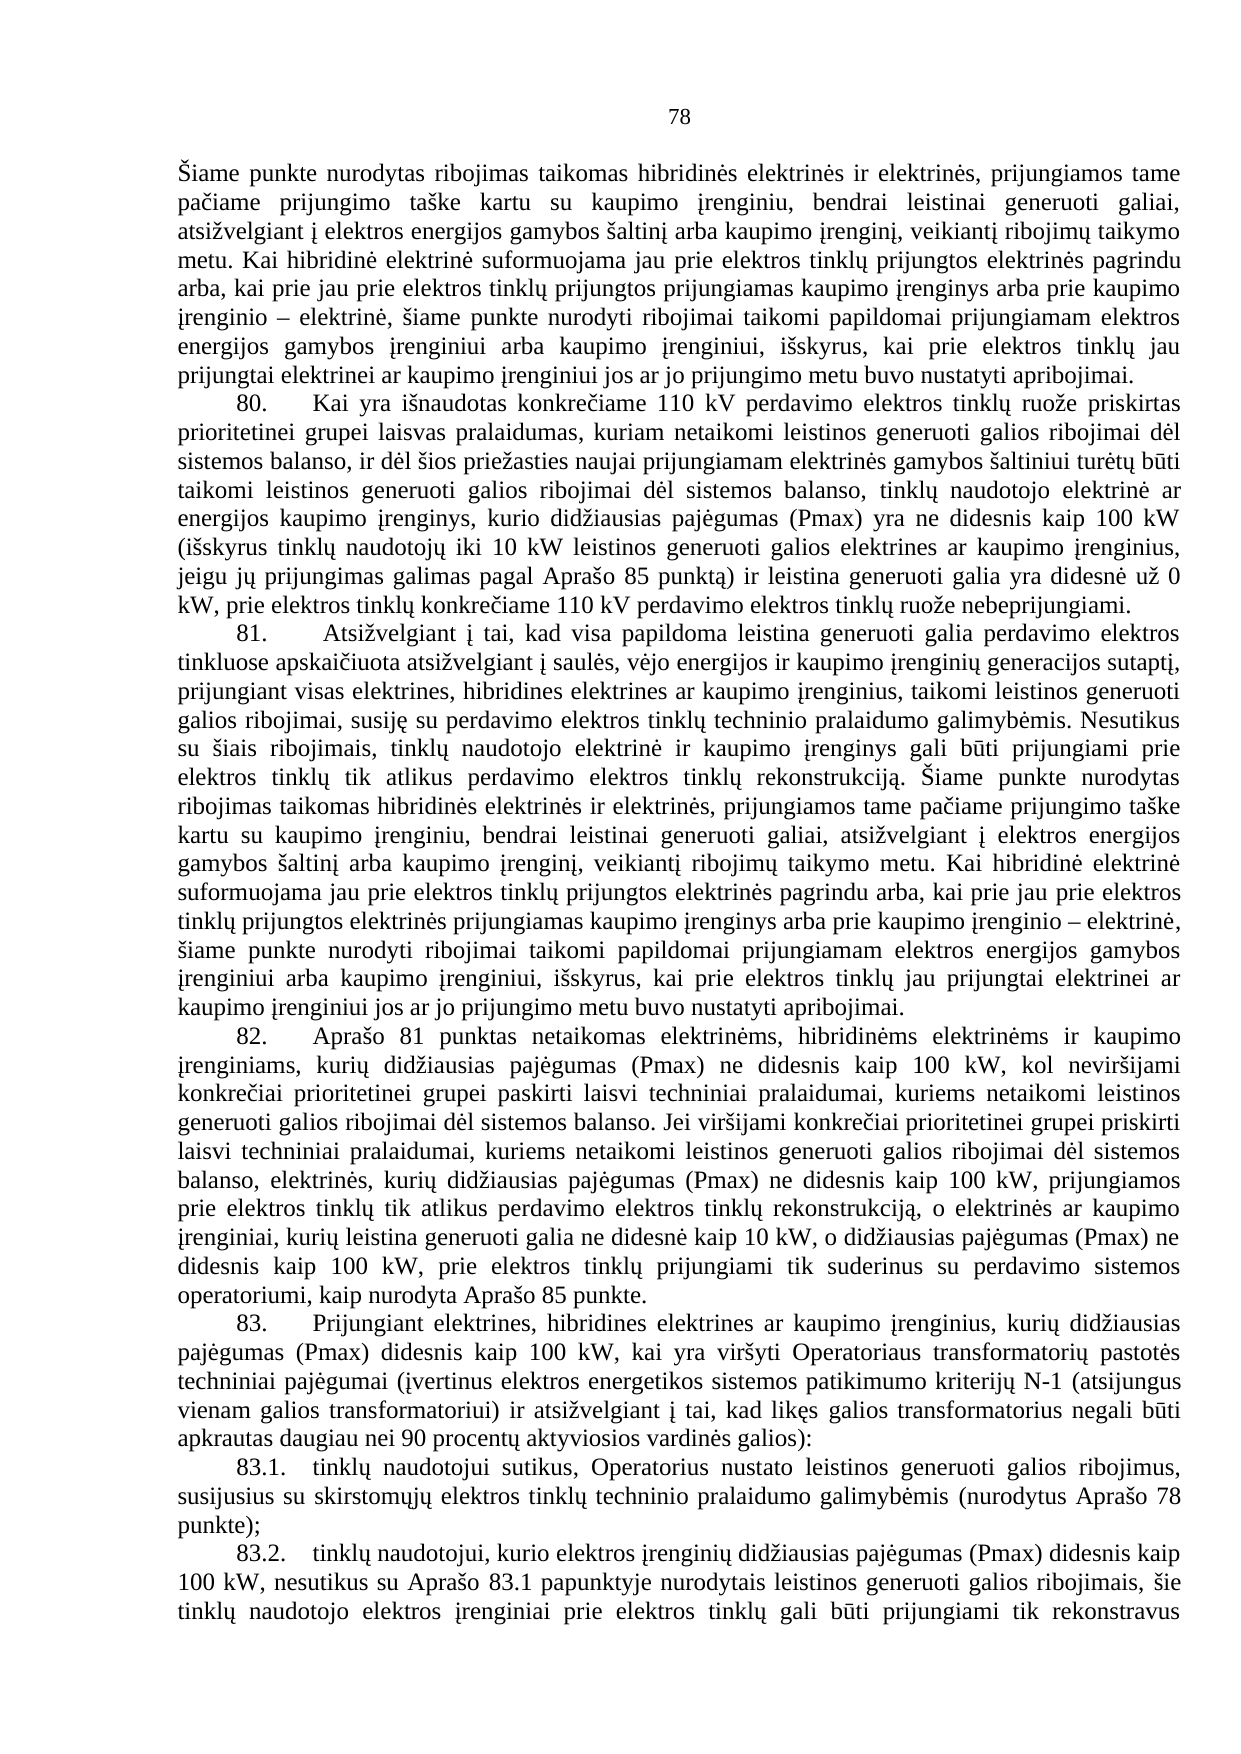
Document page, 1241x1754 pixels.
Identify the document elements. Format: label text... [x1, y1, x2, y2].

text Šiame punkte nurodytas ribojimas taikomas hibridinės elektrinės ir elektrinės, prijungiamos tame pačiame prijungimo taške kartu su kaupimo įrenginiu, bendrai leistinai generuoti galiai, atsižvelgiant į elektros energijos gamybos šaltinį arba kaupimo įrenginį, veikiantį ribojimų taikymo metu. Kai hibridinė elektrinė suformuojama jau prie elektros tinklų prijungtos elektrinės pagrindu arba, kai prie jau prie elektros tinklų prijungtos prijungiamas kaupimo įrenginys arba prie kaupimo įrenginio – elektrinė, šiame punkte nurodyti ribojimai taikomi papildomai prijungiamam elektros energijos gamybos įrenginiui arba kaupimo įrenginiui, išskyrus, kai prie elektros tinklų jau prijungtai elektrinei ar kaupimo įrenginiui jos ar jo prijungimo metu buvo nustatyti apribojimai. [177, 158, 1181, 388]
text 83. Prijungiant elektrines, hibridines elektrines ar kaupimo įrenginius, kurių didžiausias pajėgumas (Pmax) didesnis kaip 100 kW, kai yra viršyti Operatoriaus transformatorių pastotės techniniai pajėgumai (įvertinus elektros energetikos sistemos patikimumo kriterijų N-1 (atsijungus vienam galios transformatoriui) ir atsižvelgiant į tai, kad likęs galios transformatorius negali būti apkrautas daugiau nei 90 procentų aktyviosios vardinės galios): [177, 1308, 1181, 1452]
text 81. Atsižvelgiant į tai, kad visa papildoma leistina generuoti galia perdavimo elektros tinkluose apskaičiuota atsižvelgiant į saulės, vėjo energijos ir kaupimo įrenginių generacijos sutaptį, prijungiant visas elektrines, hibridines elektrines ar kaupimo įrenginius, taikomi leistinos generuoti galios ribojimai, susiję su perdavimo elektros tinklų techninio pralaidumo galimybėmis. Nesutikus su šiais ribojimais, tinklų naudotojo elektrinė ir kaupimo įrenginys gali būti prijungiami prie elektros tinklų tik atlikus perdavimo elektros tinklų rekonstrukciją. Šiame punkte nurodytas ribojimas taikomas hibridinės elektrinės ir elektrinės, prijungiamos tame pačiame prijungimo taške kartu su kaupimo įrenginiu, bendrai leistinai generuoti galiai, atsižvelgiant į elektros energijos gamybos šaltinį arba kaupimo įrenginį, veikiantį ribojimų taikymo metu. Kai hibridinė elektrinė suformuojama jau prie elektros tinklų prijungtos elektrinės pagrindu arba, kai prie jau prie elektros tinklų prijungtos elektrinės prijungiamas kaupimo įrenginys arba prie kaupimo įrenginio – elektrinė, šiame punkte nurodyti ribojimai taikomi papildomai prijungiamam elektros energijos gamybos įrenginiui arba kaupimo įrenginiui, išskyrus, kai prie elektros tinklų jau prijungtai elektrinei ar kaupimo įrenginiui jos ar jo prijungimo metu buvo nustatyti apribojimai. [177, 618, 1181, 1021]
text 80. Kai yra išnaudotas konkrečiame 110 kV perdavimo elektros tinklų ruože priskirtas prioritetinei grupei laisvas pralaidumas, kuriam netaikomi leistinos generuoti galios ribojimai dėl sistemos balanso, ir dėl šios priežasties naujai prijungiamam elektrinės gamybos šaltiniui turėtų būti taikomi leistinos generuoti galios ribojimai dėl sistemos balanso, tinklų naudotojo elektrinė ar energijos kaupimo įrenginys, kurio didžiausias pajėgumas (Pmax) yra ne didesnis kaip 100 kW (išskyrus tinklų naudotojų iki 10 kW leistinos generuoti galios elektrines ar kaupimo įrenginius, jeigu jų prijungimas galimas pagal Aprašo ‎85 punktą) ir leistina generuoti galia yra didesnė už 0 kW, prie elektros tinklų konkrečiame 110 kV perdavimo elektros tinklų ruože nebeprijungiami. [177, 388, 1181, 618]
text 82. Aprašo ‎81 punktas netaikomas elektrinėms, hibridinėms elektrinėms ir kaupimo įrenginiams, kurių didžiausias pajėgumas (Pmax) ne didesnis kaip 100 kW, kol neviršijami konkrečiai prioritetinei grupei paskirti laisvi techniniai pralaidumai, kuriems netaikomi leistinos generuoti galios ribojimai dėl sistemos balanso. Jei viršijami konkrečiai prioritetinei grupei priskirti laisvi techniniai pralaidumai, kuriems netaikomi leistinos generuoti galios ribojimai dėl sistemos balanso, elektrinės, kurių didžiausias pajėgumas (Pmax) ne didesnis kaip 100 kW, prijungiamos prie elektros tinklų tik atlikus perdavimo elektros tinklų rekonstrukciją, o elektrinės ar kaupimo įrenginiai, kurių leistina generuoti galia ne didesnė kaip 10 kW, o didžiausias pajėgumas (Pmax) ne didesnis kaip 100 kW, prie elektros tinklų prijungiami tik suderinus su perdavimo sistemos operatoriumi, kaip nurodyta Aprašo ‎85 punkte. [177, 1021, 1181, 1308]
text 83.2. tinklų naudotojui, kurio elektros įrenginių didžiausias pajėgumas (Pmax) didesnis kaip 100 kW, nesutikus su Aprašo ‎83.1 papunktyje nurodytais leistinos generuoti galios ribojimais, šie tinklų naudotojo elektros įrenginiai prie elektros tinklų gali būti prijungiami tik rekonstravus [177, 1538, 1181, 1625]
text 83.1. tinklų naudotojui sutikus, Operatorius nustato leistinos generuoti galios ribojimus, susijusius su skirstomųjų elektros tinklų techninio pralaidumo galimybėmis (nurodytus Aprašo ‎‎78 punkte); [177, 1452, 1181, 1538]
